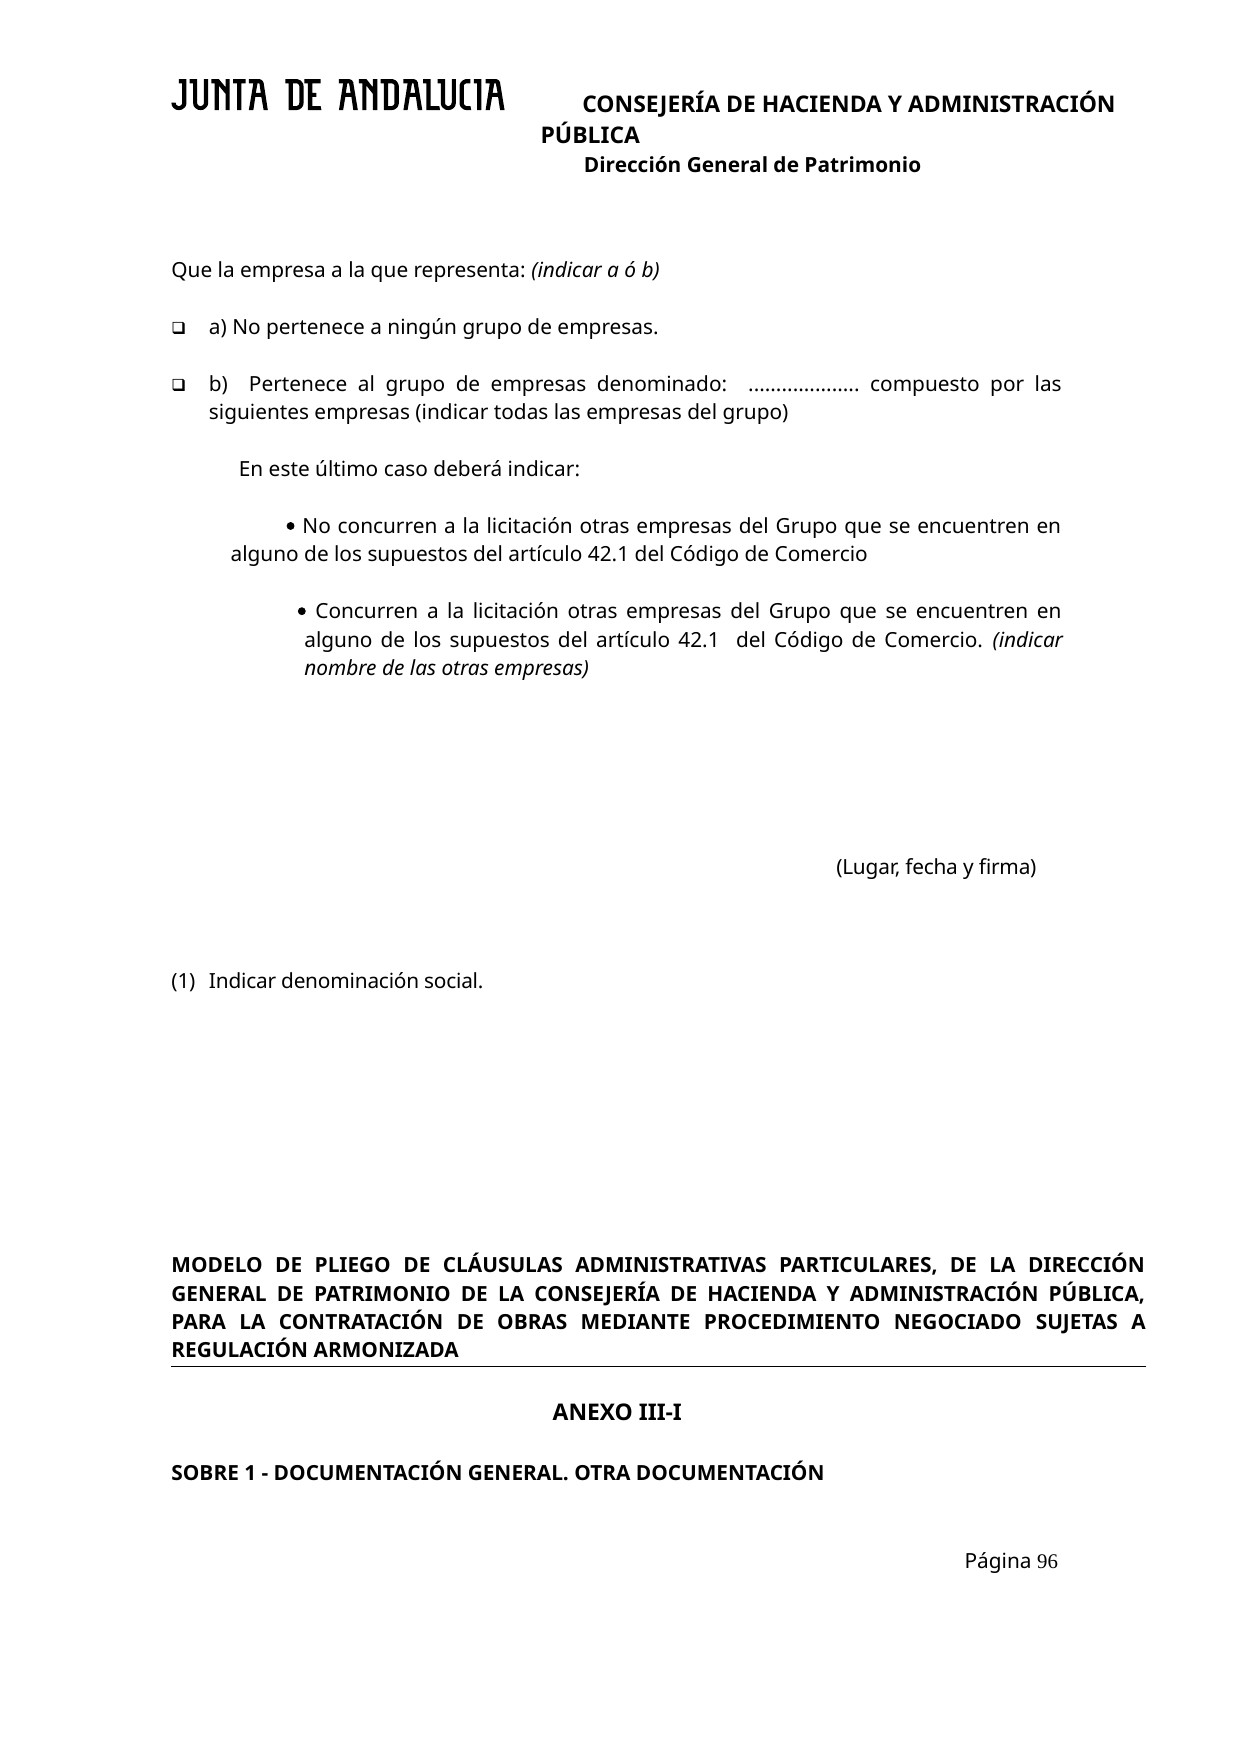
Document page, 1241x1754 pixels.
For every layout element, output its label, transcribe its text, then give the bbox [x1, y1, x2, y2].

text ANEXO III-I [171, 1396, 1063, 1427]
text Que la empresa a la que representa: (indicar a ó b) [171, 255, 1063, 283]
text MODELO DE PLIEGO DE CLÁUSULAS ADMINISTRATIVAS PARTICULARES, DE LA DIRECCIÓN GENERAL DE PATRIMONIO DE LA CONSEJERÍA DE HACIENDA Y ADMINISTRACIÓN PÚBLICA, PARA LA CONTRATACIÓN DE OBRAS MEDIANTE PROCEDIMIENTO NEGOCIADO SUJETAS A REGULACIÓN ARMONIZADA [171, 1250, 1146, 1366]
list b) Pertenece al grupo de empresas denominado: .................... compuesto por las siguientes empresas (indicar todas las empresas del grupo) [171, 369, 1063, 426]
list  No concurren a la licitación otras empresas del Grupo que se encuentren en alguno de los supuestos del artículo 42.1 del Código de Comercio [201, 511, 1063, 568]
list  Concurren a la licitación otras empresas del Grupo que se encuentren en alguno de los supuestos del artículo 42.1 del Código de Comercio. (indicar nombre de las otras empresas) [289, 596, 1063, 682]
text SOBRE 1 - DOCUMENTACIÓN GENERAL. OTRA DOCUMENTACIÓN [171, 1458, 1063, 1487]
list a) No pertenece a ningún grupo de empresas. [171, 312, 1063, 340]
list Indicar denominación social. [171, 966, 1063, 994]
text (Lugar, fecha y firma) [762, 852, 1063, 881]
list En este último caso deberá indicar: [201, 454, 1063, 482]
